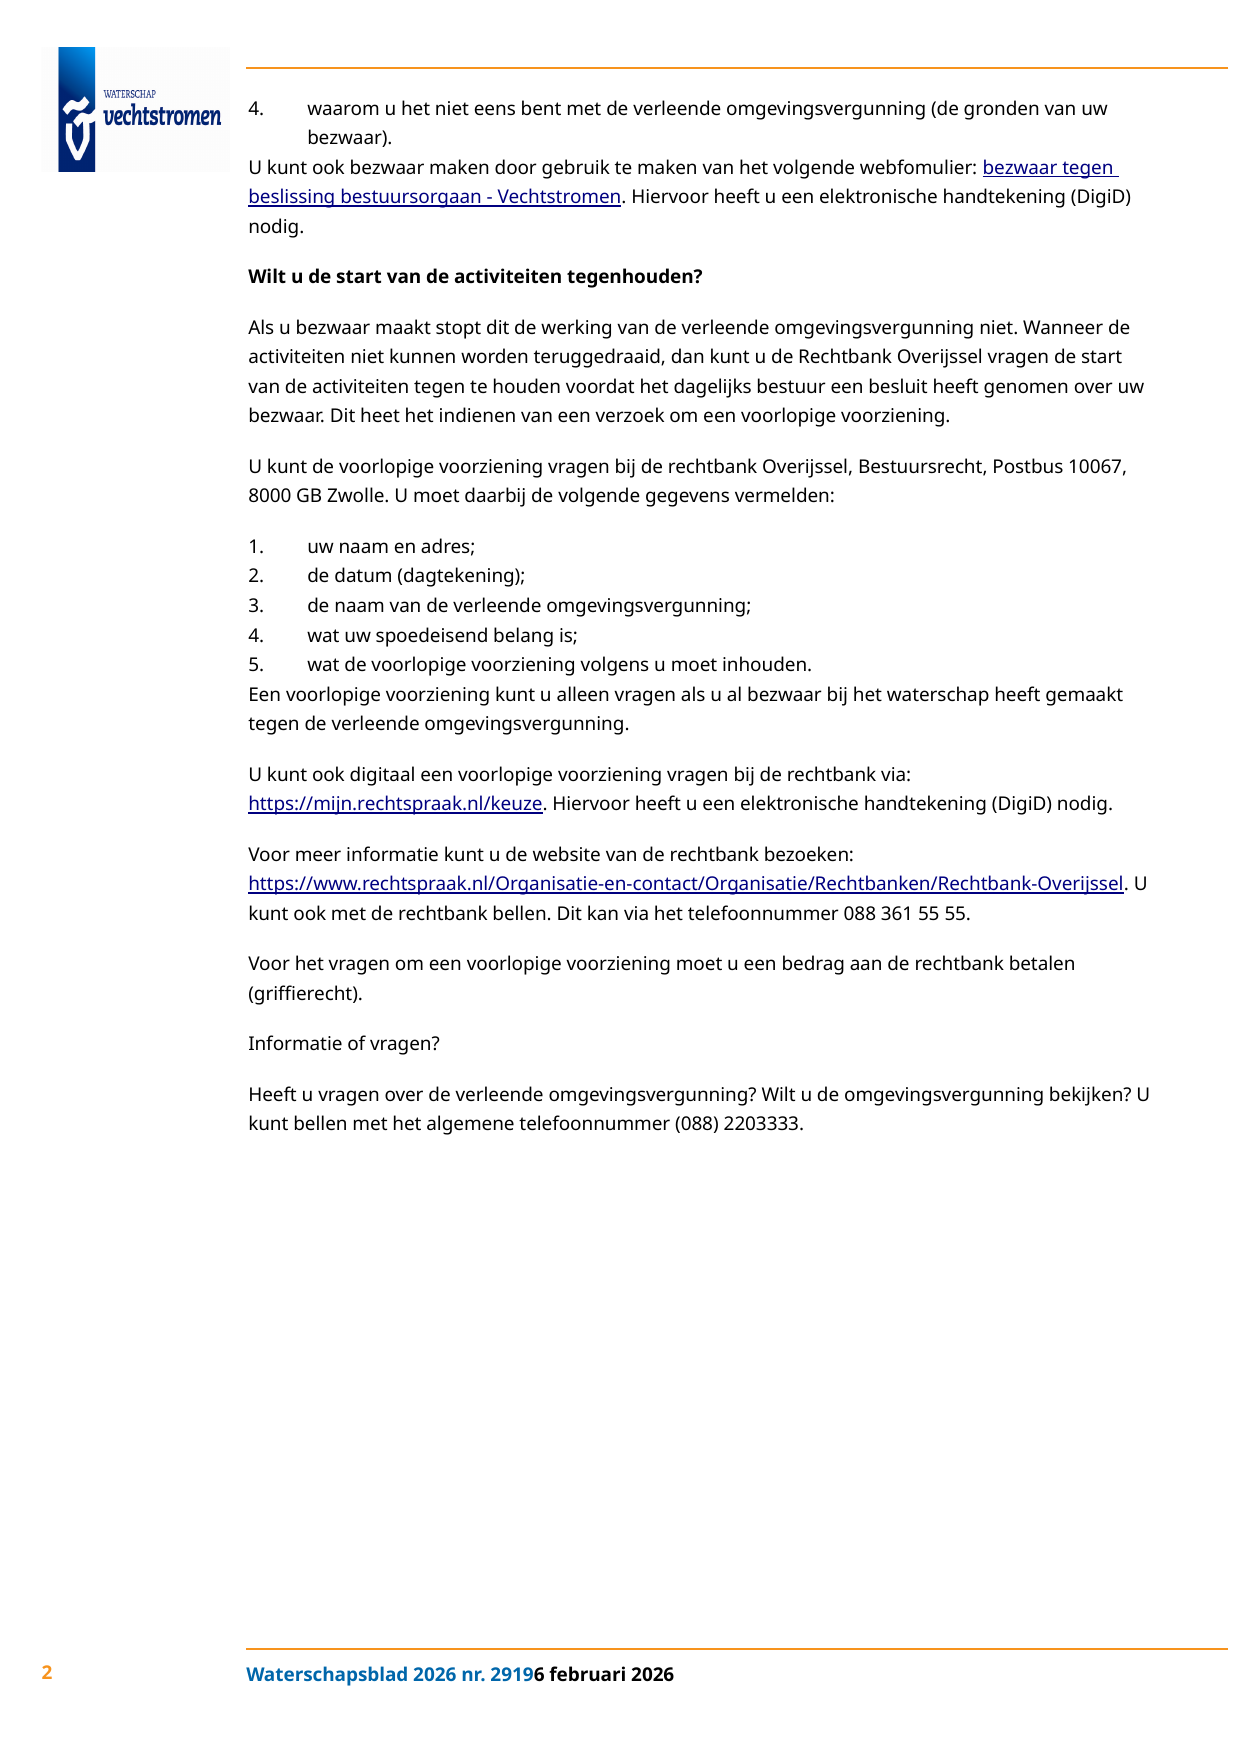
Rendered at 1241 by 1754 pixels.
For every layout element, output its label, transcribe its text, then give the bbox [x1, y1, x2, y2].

list waarom u het niet eens bent met de verleende omgevingsvergunning (de gronden van uw bezwaar). [248, 95, 1152, 150]
list wat de voorlopige voorziening volgens u moet inhouden. [248, 651, 1152, 677]
text Als u bezwaar maakt stopt dit de werking van de verleende omgevingsvergunning niet. Wanneer de activiteiten niet kunnen worden teruggedraaid, dan kunt u de Rechtbank Overijssel vragen de start van de activiteiten tegen te houden voordat het dagelijks bestuur een besluit heeft genomen over uw bezwaar. Dit heet het indienen van een verzoek om een voorlopige voorziening. [248, 314, 1152, 428]
text U kunt ook digitaal een voorlopige voorziening vragen bij de rechtbank via: https://mijn.rechtspraak.nl/keuze. Hiervoor heeft u een elektronische handtekening (DigiD) nodig. [248, 761, 1152, 816]
list de naam van de verleende omgevingsvergunning; [248, 592, 1152, 618]
text Informatie of vragen? [248, 1031, 1152, 1056]
text Voor het vragen om een voorlopige voorziening moet u een bedrag aan de rechtbank betalen (griffierecht). [248, 951, 1152, 1006]
list de datum (dagtekening); [248, 563, 1152, 588]
text U kunt ook bezwaar maken door gebruik te maken van het volgende webfomulier: bezwaar tegen beslissing bestuursorgaan - Vechtstromen. Hiervoor heeft u een elektronische handtekening (DigiD) nodig. [248, 154, 1152, 239]
picture [41, 47, 231, 172]
list wat uw spoedeisend belang is; [248, 622, 1152, 648]
text Voor meer informatie kunt u de website van de rechtbank bezoeken: https://www.rechtspraak.nl/Organisatie-en-contact/Organisatie/Rechtbanken/Rechtbank-Overijssel. U kunt ook met de rechtbank bellen. Dit kan via het telefoonnummer 088 361 55 55. [248, 841, 1152, 926]
text U kunt de voorlopige voorziening vragen bij de rechtbank Overijssel, Bestuursrecht, Postbus 10067, 8000 GB Zwolle. U moet daarbij de volgende gegevens vermelden: [248, 453, 1152, 508]
list uw naam en adres; [248, 533, 1152, 559]
text Heeft u vragen over de verleende omgevingsvergunning? Wilt u de omgevingsvergunning bekijken? U kunt bellen met het algemene telefoonnummer (088) 2203333. [248, 1081, 1152, 1136]
text Wilt u de start van de activiteiten tegenhouden? [248, 263, 1152, 289]
text Een voorlopige voorziening kunt u alleen vragen als u al bezwaar bij het waterschap heeft gemaakt tegen de verleende omgevingsvergunning. [248, 681, 1152, 736]
